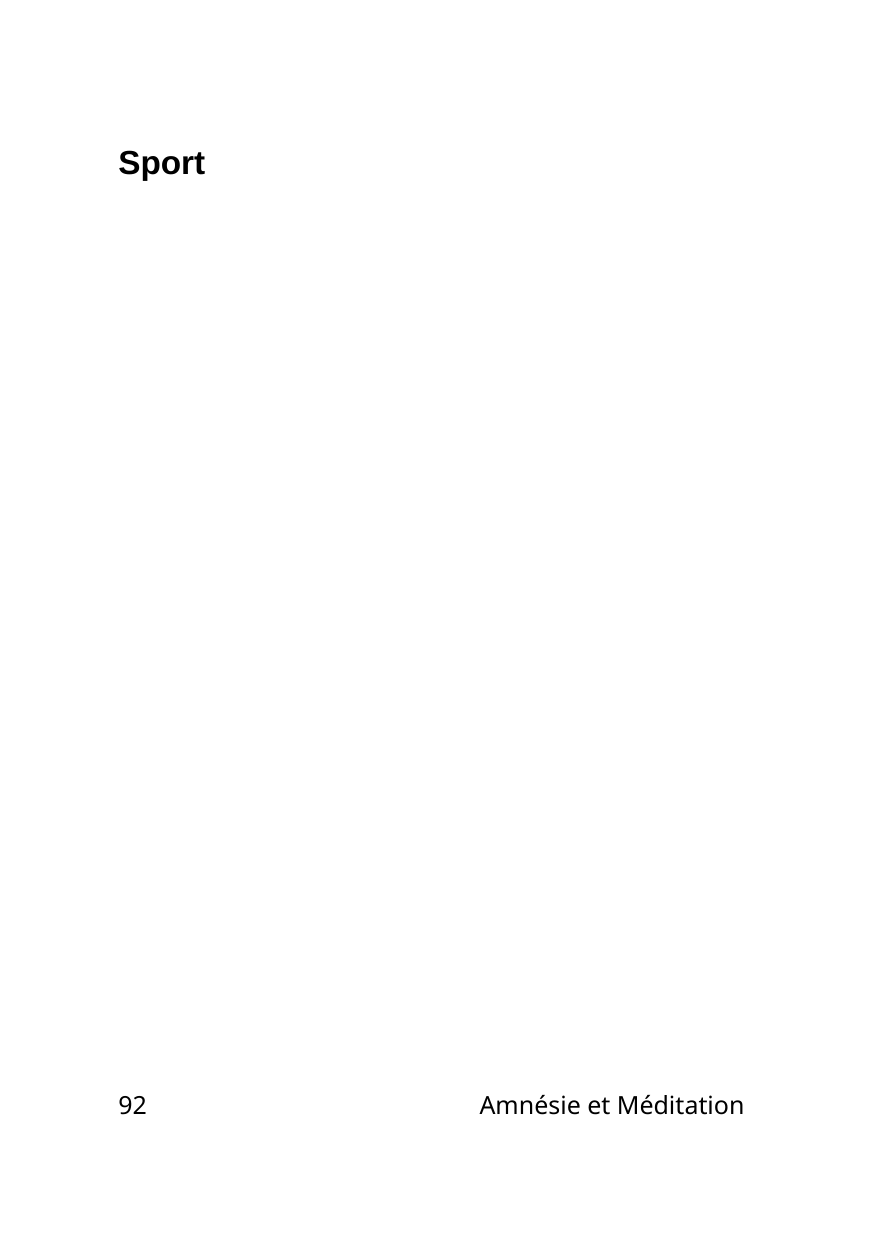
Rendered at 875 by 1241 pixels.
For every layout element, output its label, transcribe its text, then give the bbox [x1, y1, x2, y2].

subtitle Sport [118, 143, 756, 182]
